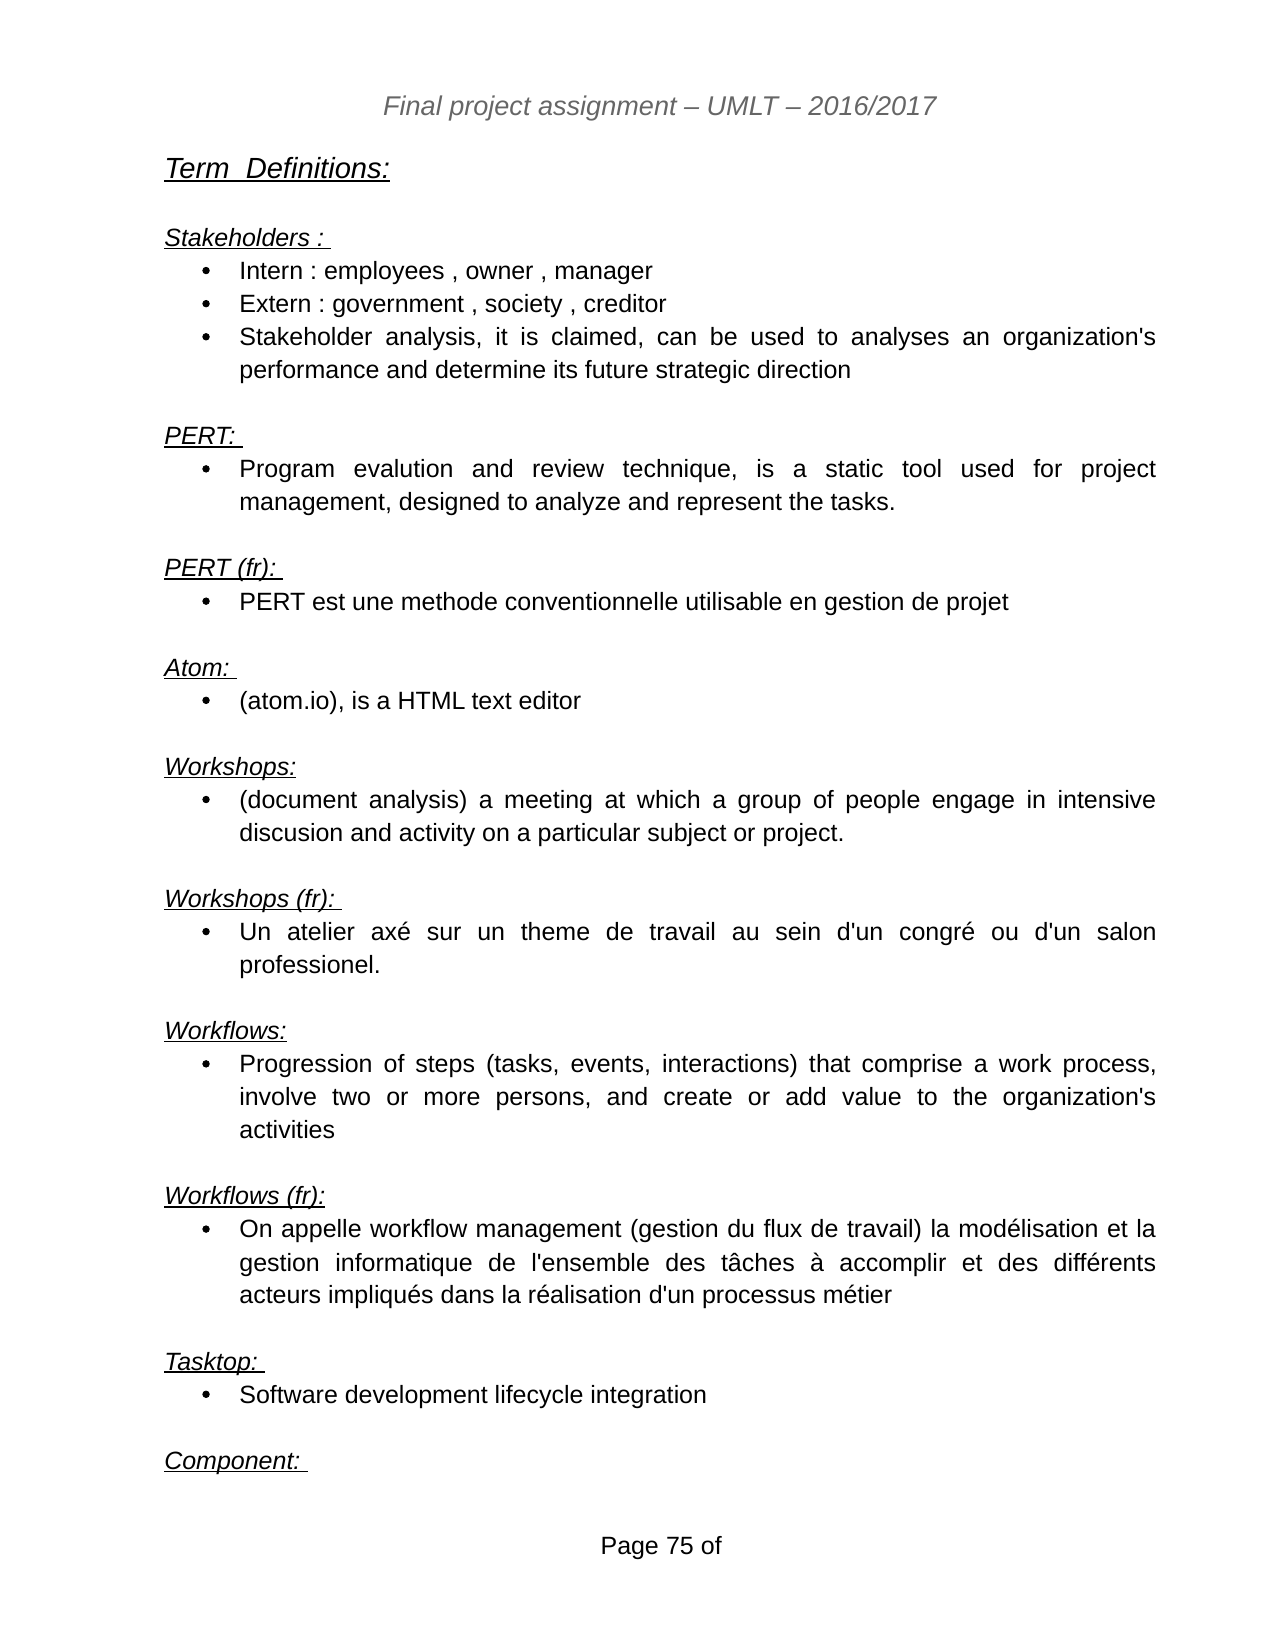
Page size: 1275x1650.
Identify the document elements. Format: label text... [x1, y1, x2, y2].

text PERT: [164, 421, 1158, 450]
list Progression of steps (tasks, events, interactions) that comprise a work process, involve two or more persons, and create or add value to the organization's activities [202, 1049, 1158, 1144]
list On appelle workflow management (gestion du flux de travail) la modélisation et la gestion informatique de l'ensemble des tâches à accomplir et des différents acteurs impliqués dans la réalisation d'un processus métier [202, 1214, 1158, 1309]
text Tasktop: [164, 1347, 1158, 1375]
text Component: [164, 1446, 1158, 1474]
list Intern : employees , owner , manager [202, 256, 1158, 285]
list Software development lifecycle integration [202, 1379, 1158, 1408]
text Term_Definitions: [164, 151, 1158, 185]
list Program evalution and review technique, is a static tool used for project management, designed to analyze and represent the tasks. [202, 454, 1158, 516]
text Workflows: [164, 1016, 1158, 1045]
list PERT est une methode conventionnelle utilisable en gestion de projet [202, 586, 1158, 615]
text Atom: [164, 653, 1158, 681]
list (atom.io), is a HTML text editor [202, 686, 1158, 714]
text Workshops: [164, 752, 1158, 781]
text PERT (fr): [164, 553, 1158, 582]
text Stakeholders : [164, 223, 1158, 252]
list Extern : government , society , creditor [202, 289, 1158, 318]
list Un atelier axé sur un theme de travail au sein d'un congré ou d'un salon professionel. [202, 917, 1158, 979]
text Workflows (fr): [164, 1181, 1158, 1210]
list Stakeholder analysis, it is claimed, can be used to analyses an organization's performance and determine its future strategic direction [202, 322, 1158, 384]
list (document analysis) a meeting at which a group of people engage in intensive discusion and activity on a particular subject or project. [202, 785, 1158, 847]
text Workshops (fr): [164, 884, 1158, 913]
